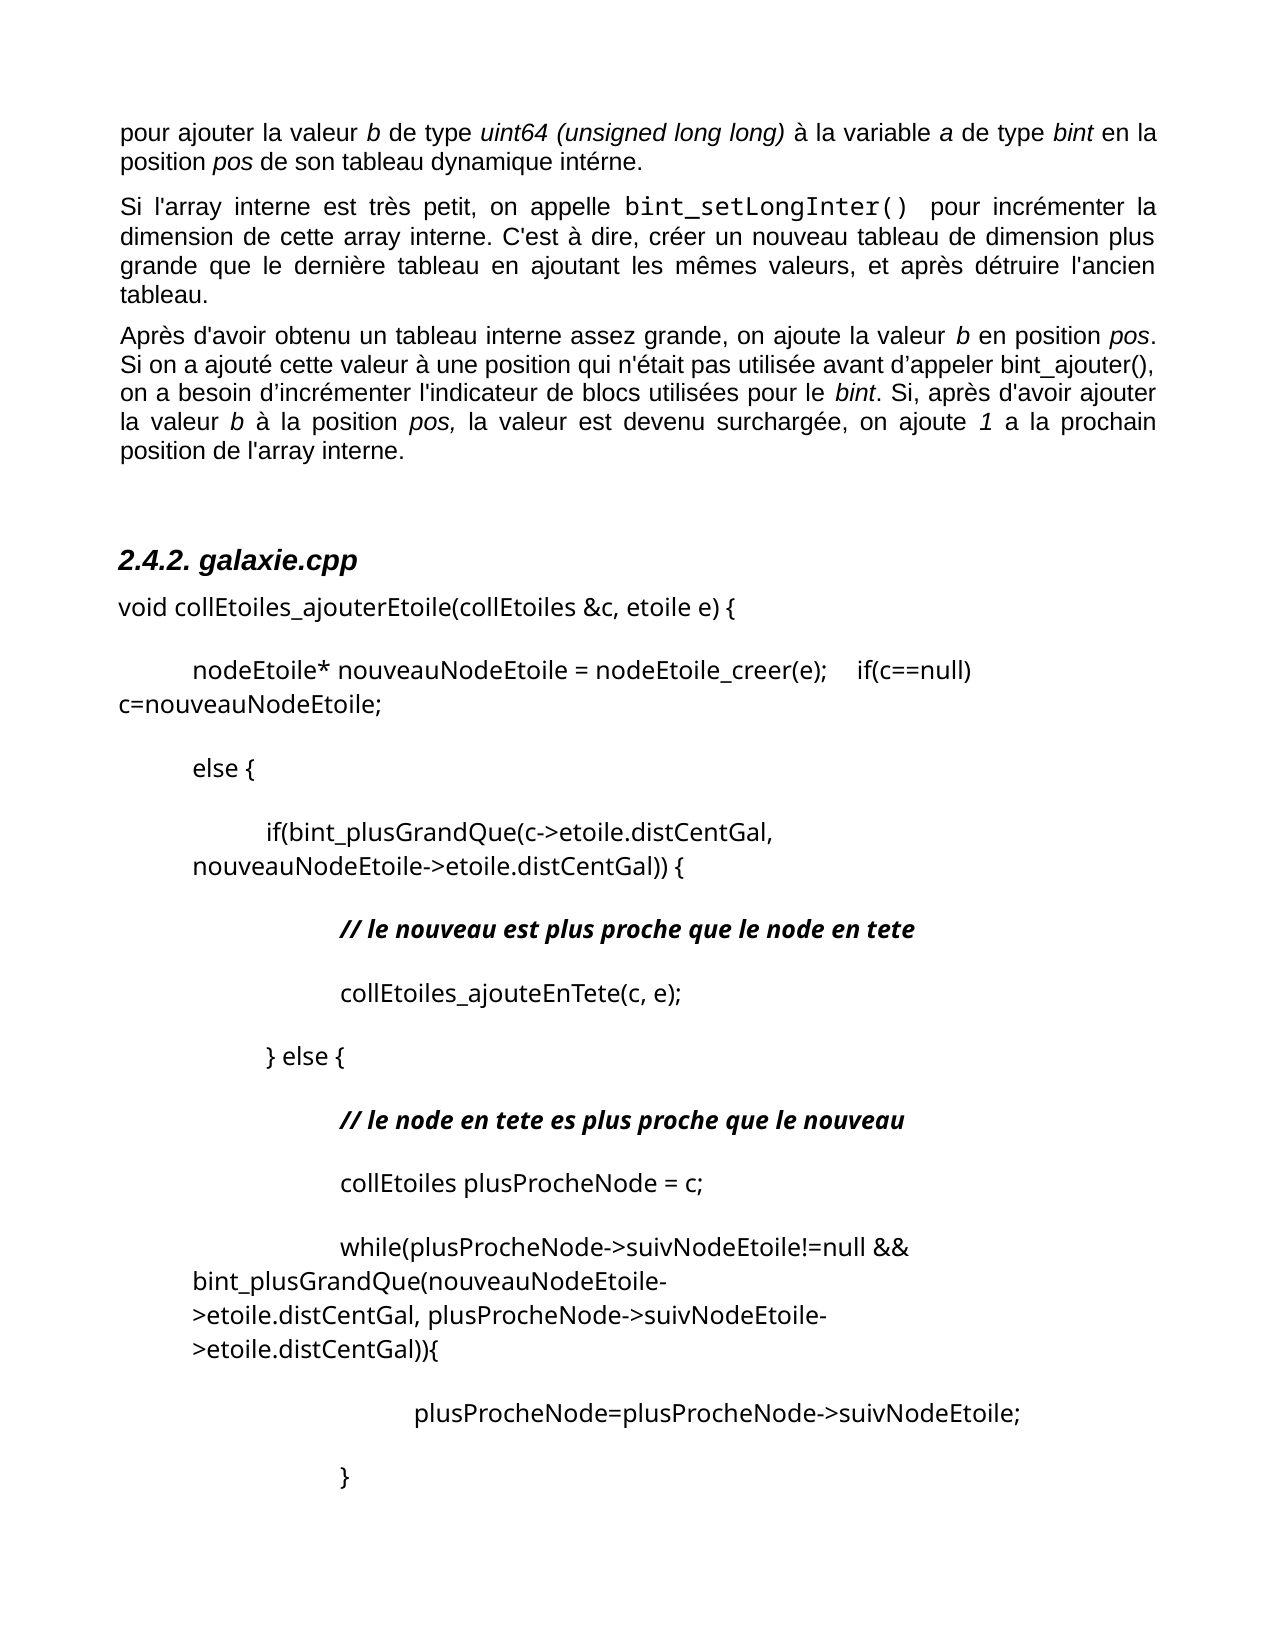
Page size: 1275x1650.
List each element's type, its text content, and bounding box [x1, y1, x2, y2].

text nodeEtoile* nouveauNodeEtoile = nodeEtoile_creer(e); if(c==null) c=nouveauNodeEtoile; [118, 653, 1157, 721]
text while(plusProcheNode->suivNodeEtoile!=null && bint_plusGrandQue(nouveauNodeEtoile- >etoile.distCentGal, plusProcheNode->suivNodeEtoile- >etoile.distCentGal)){ [118, 1229, 1157, 1366]
text pour ajouter la valeur b de type uint64 (unsigned long long) à la variable a de type bint en la position pos de son tableau dynamique intérne. [120, 118, 1157, 176]
text void collEtoiles_ajouterEtoile(collEtoiles &c, etoile e) { [118, 589, 1157, 623]
text else { [118, 751, 1157, 785]
text } else { [118, 1039, 1157, 1073]
text // le node en tete es plus proche que le nouveau [118, 1102, 1157, 1136]
text Après d'avoir obtenu un tableau interne assez grande, on ajoute la valeur b en position pos. Si on a ajouté cette valeur à une position qui n'était pas utilisée avant d’appeler bint_ajouter(), on a besoin d’incrémenter l'indicateur de blocs utilisées pour le bint. Si, après d'avoir ajouter la valeur b à la position pos, la valeur est devenu surchargée, on ajoute 1 a la prochain position de l'array interne. [120, 321, 1157, 465]
subtitle 2.4.2. galaxie.cpp [118, 543, 1157, 577]
text } [118, 1459, 1157, 1493]
text plusProcheNode=plusProcheNode->suivNodeEtoile; [118, 1395, 1157, 1429]
text if(bint_plusGrandQue(c->etoile.distCentGal, nouveauNodeEtoile->etoile.distCentGal)) { [118, 814, 1157, 882]
text // le nouveau est plus proche que le node en tete [118, 912, 1157, 946]
text collEtoiles plusProcheNode = c; [118, 1166, 1157, 1200]
text collEtoiles_ajouteEnTete(c, e); [118, 975, 1157, 1009]
text Si l'array interne est très petit, on appelle bint_setLongInter() pour incrémenter la dimension de cette array interne. C'est à dire, créer un nouveau tableau de dimension plus grande que le dernière tableau en ajoutant les mêmes valeurs, et après détruire l'ancien tableau. [120, 188, 1157, 308]
